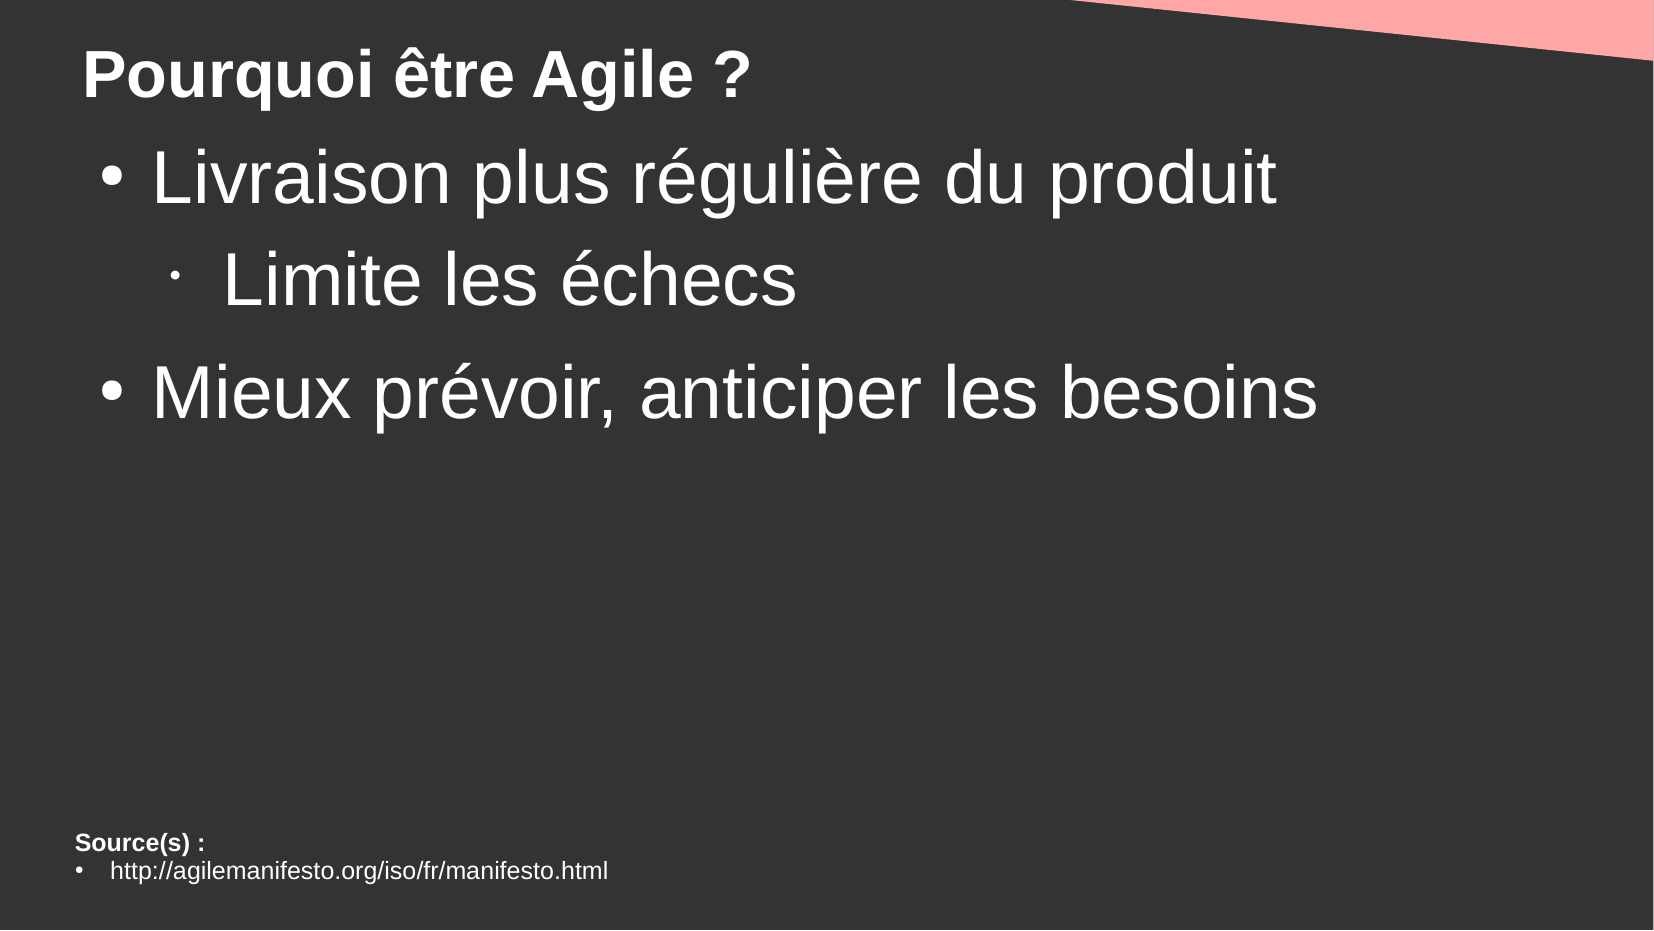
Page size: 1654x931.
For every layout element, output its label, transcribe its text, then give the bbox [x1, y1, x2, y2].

list Livraison plus régulière du produit Limite les échecs Mieux prévoir, anticiper les besoins [80, 135, 1620, 777]
text_box [1070, 0, 1654, 61]
title Pourquoi être Agile ? [82, 37, 1571, 122]
text_box Source(s) : http://agilemanifesto.org/iso/fr/manifesto.html [59, 821, 1546, 920]
